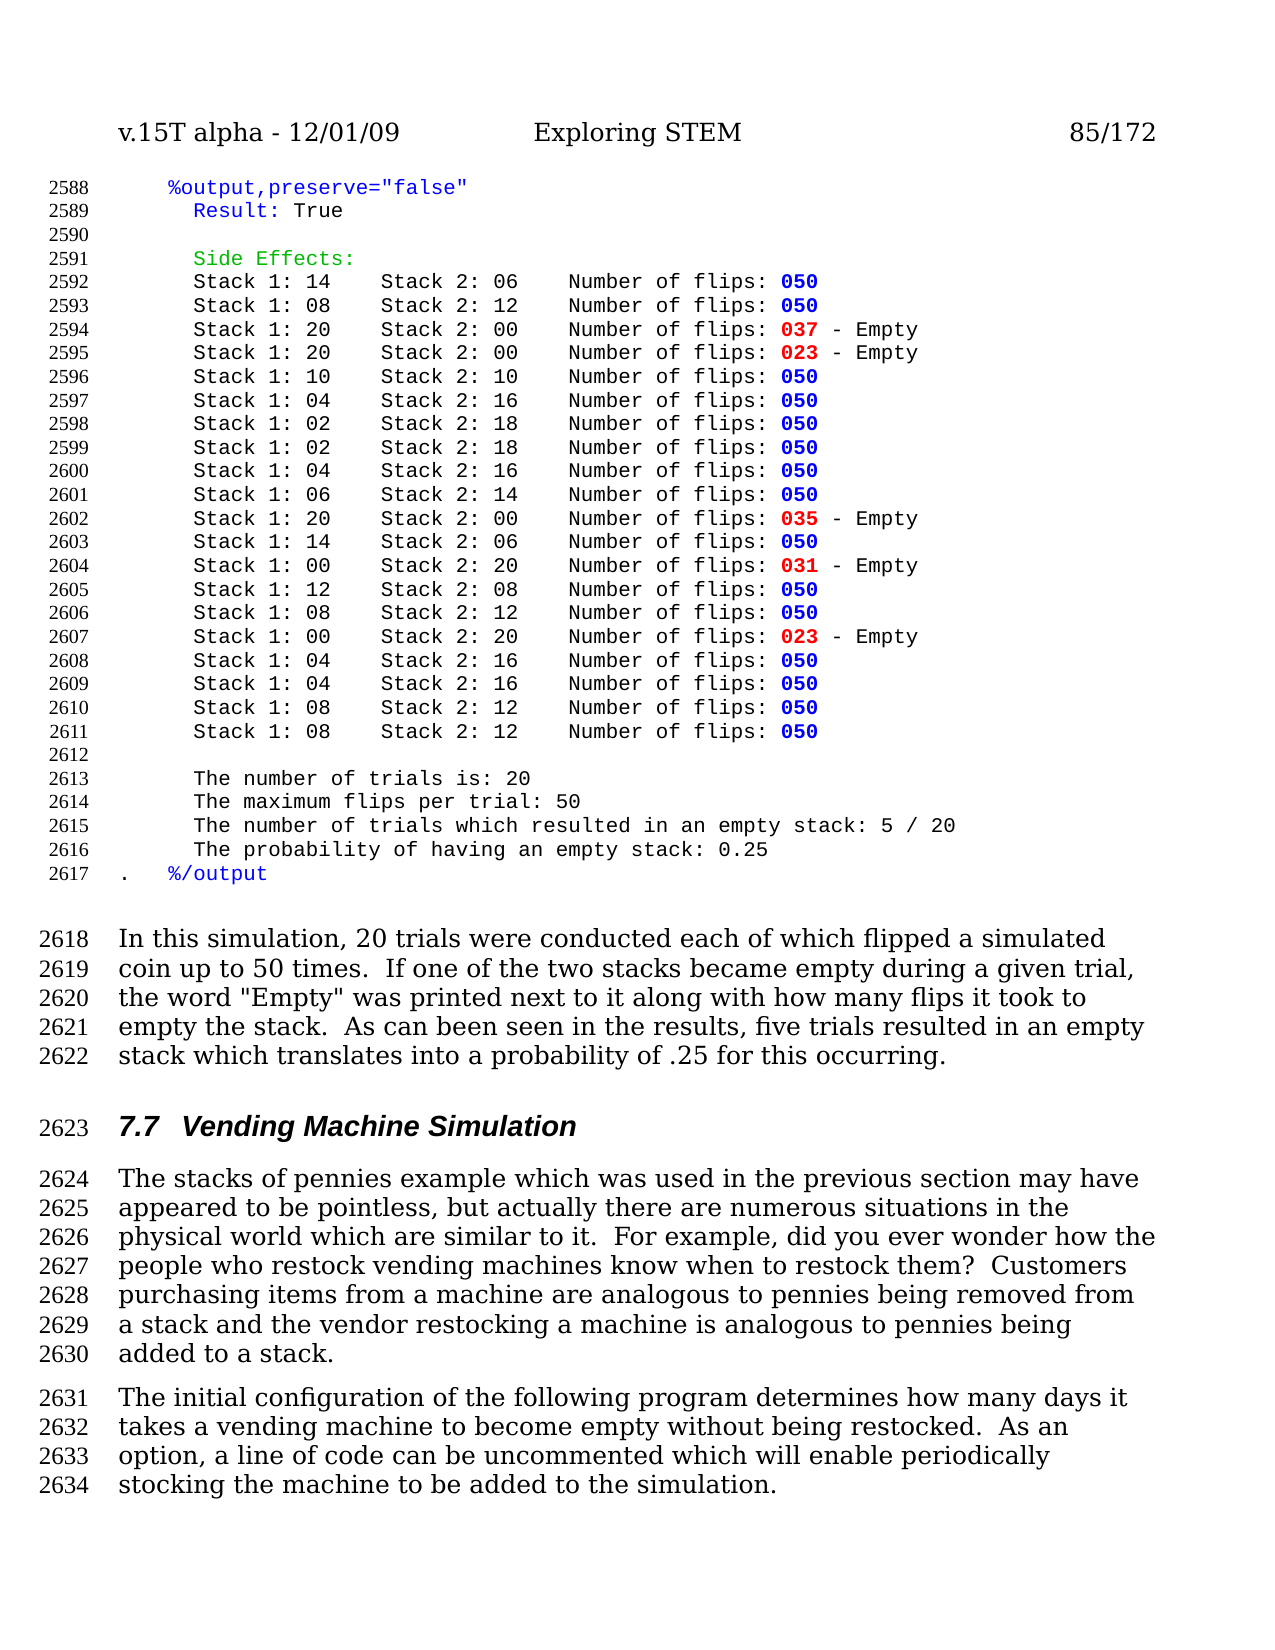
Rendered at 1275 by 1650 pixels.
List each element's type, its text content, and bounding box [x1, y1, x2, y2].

text Stack 1: 02 Stack 2: 18 Number of flips: 050 [118, 437, 1157, 461]
text Stack 1: 04 Stack 2: 16 Number of flips: 050 [118, 650, 1157, 673]
text The initial configuration of the following program determines how many days it takes a vending machine to become empty without being restocked. As an option, a line of code can be uncommented which will enable periodically stocking the machine to be added to the simulation. [118, 1383, 1157, 1500]
text Stack 1: 20 Stack 2: 00 Number of flips: 037 - Empty [118, 319, 1157, 342]
text Stack 1: 08 Stack 2: 12 Number of flips: 050 [118, 295, 1157, 319]
text The stacks of pennies example which was used in the previous section may have appeared to be pointless, but actually there are numerous situations in the physical world which are similar to it. For example, did you ever wonder how the people who restock vending machines know when to restock them? Customers purchasing items from a machine are analogous to pennies being removed from a stack and the vendor restocking a machine is analogous to pennies being added to a stack. [118, 1164, 1157, 1368]
text Stack 1: 04 Stack 2: 16 Number of flips: 050 [118, 673, 1157, 697]
text Side Effects: [118, 248, 1157, 271]
text Stack 1: 12 Stack 2: 08 Number of flips: 050 [118, 579, 1157, 602]
text Stack 1: 00 Stack 2: 20 Number of flips: 031 - Empty [118, 555, 1157, 579]
text Stack 1: 08 Stack 2: 12 Number of flips: 050 [118, 602, 1157, 626]
text Stack 1: 04 Stack 2: 16 Number of flips: 050 [118, 389, 1157, 413]
text The number of trials is: 20 [118, 768, 1157, 792]
text Stack 1: 20 Stack 2: 00 Number of flips: 035 - Empty [118, 508, 1157, 531]
text Stack 1: 08 Stack 2: 12 Number of flips: 050 [118, 697, 1157, 721]
text Stack 1: 04 Stack 2: 16 Number of flips: 050 [118, 461, 1157, 484]
text Stack 1: 08 Stack 2: 12 Number of flips: 050 [118, 721, 1157, 744]
text In this simulation, 20 trials were conducted each of which flipped a simulated coin up to 50 times. If one of the two stacks became empty during a given trial, the word "Empty" was printed next to it along with how many flips it took to empty the stack. As can been seen in the results, five trials resulted in an empty stack which translates into a probability of .25 for this occurring. [118, 924, 1157, 1070]
text Stack 1: 20 Stack 2: 00 Number of flips: 023 - Empty [118, 342, 1157, 366]
text %output,preserve="false" [118, 177, 1157, 200]
text The number of trials which resulted in an empty stack: 5 / 20 [118, 815, 1157, 839]
text Stack 1: 06 Stack 2: 14 Number of flips: 050 [118, 484, 1157, 508]
text Stack 1: 14 Stack 2: 06 Number of flips: 050 [118, 271, 1157, 295]
text . %/output [118, 862, 1157, 886]
text Result: True [118, 200, 1157, 224]
text The probability of having an empty stack: 0.25 [118, 839, 1157, 862]
text The maximum flips per trial: 50 [118, 792, 1157, 815]
text Stack 1: 00 Stack 2: 20 Number of flips: 023 - Empty [118, 626, 1157, 650]
text Stack 1: 02 Stack 2: 18 Number of flips: 050 [118, 413, 1157, 437]
text Stack 1: 10 Stack 2: 10 Number of flips: 050 [118, 366, 1157, 389]
text Stack 1: 14 Stack 2: 06 Number of flips: 050 [118, 531, 1157, 555]
subtitle Vending Machine Simulation [118, 1109, 1157, 1143]
